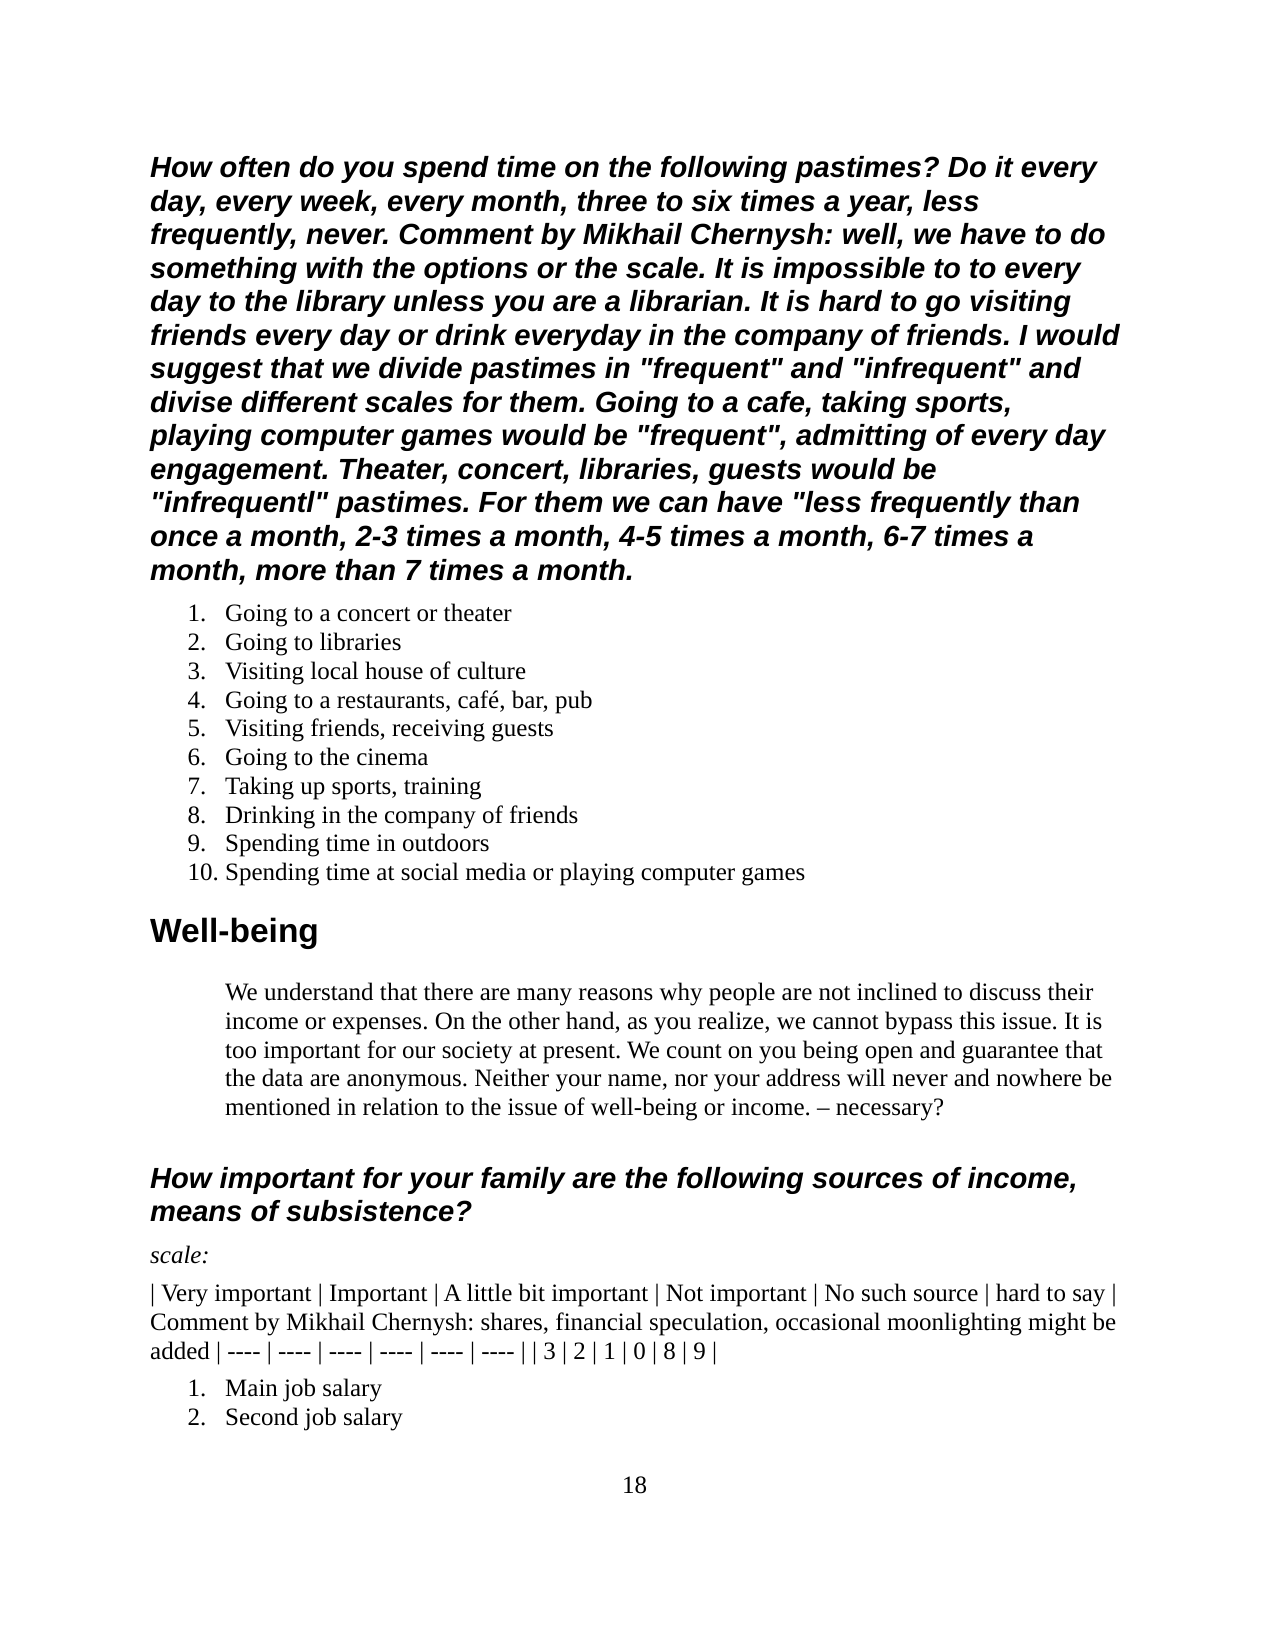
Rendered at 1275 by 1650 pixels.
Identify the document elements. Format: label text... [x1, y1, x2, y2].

subtitle How often do you spend time on the following pastimes? Do it every day, every week, every month, three to six times a year, less frequently, never. Comment by Mikhail Chernysh: well, we have to do something with the options or the scale. It is impossible to to every day to the library unless you are a librarian. It is hard to go visiting friends every day or drink everyday in the company of friends. I would suggest that we divide pastimes in "frequent" and "infrequent" and divise different scales for them. Going to a cafe, taking sports, playing computer games would be "frequent", admitting of every day engagement. Theater, concert, libraries, guests would be "infrequentl" pastimes. For them we can have "less frequently than once a month, 2-3 times a month, 4-5 times a month, 6-7 times a month, more than 7 times a month. [150, 150, 1125, 586]
list Going to libraries [187, 627, 1125, 656]
list Going to the cinema [187, 742, 1125, 771]
text We understand that there are many reasons why people are not inclined to discuss their income or expenses. On the other hand, as you realize, we cannot bypass this issue. It is too important for our society at present. We count on you being open and guarantee that the data are anonymous. Neither your name, nor your address will never and nowhere be mentioned in relation to the issue of well-being or income. – necessary? [225, 977, 1125, 1121]
list Taking up sports, training [187, 771, 1125, 800]
list Spending time in outdoors [187, 828, 1125, 857]
list Visiting local house of culture [187, 656, 1125, 685]
list Second job salary [187, 1402, 1125, 1431]
text scale: [150, 1241, 1125, 1269]
list Drinking in the company of friends [187, 800, 1125, 828]
text | Very important | Important | A little bit important | Not important | No such source | hard to say | Comment by Mikhail Chernysh: shares, financial speculation, occasional moonlighting might be added | ---- | ---- | ---- | ---- | ---- | ---- | | 3 | 2 | 1 | 0 | 8 | 9 | [150, 1278, 1125, 1364]
list Spending time at social media or playing computer games [187, 857, 1125, 886]
list Main job salary [187, 1373, 1125, 1402]
subtitle How important for your family are the following sources of income, means of subsistence? [150, 1161, 1125, 1228]
list Going to a concert or theater [187, 598, 1125, 627]
list Visiting friends, receiving guests [187, 713, 1125, 742]
list Going to a restaurants, café, bar, pub [187, 685, 1125, 713]
subtitle Well-being [150, 911, 1125, 950]
